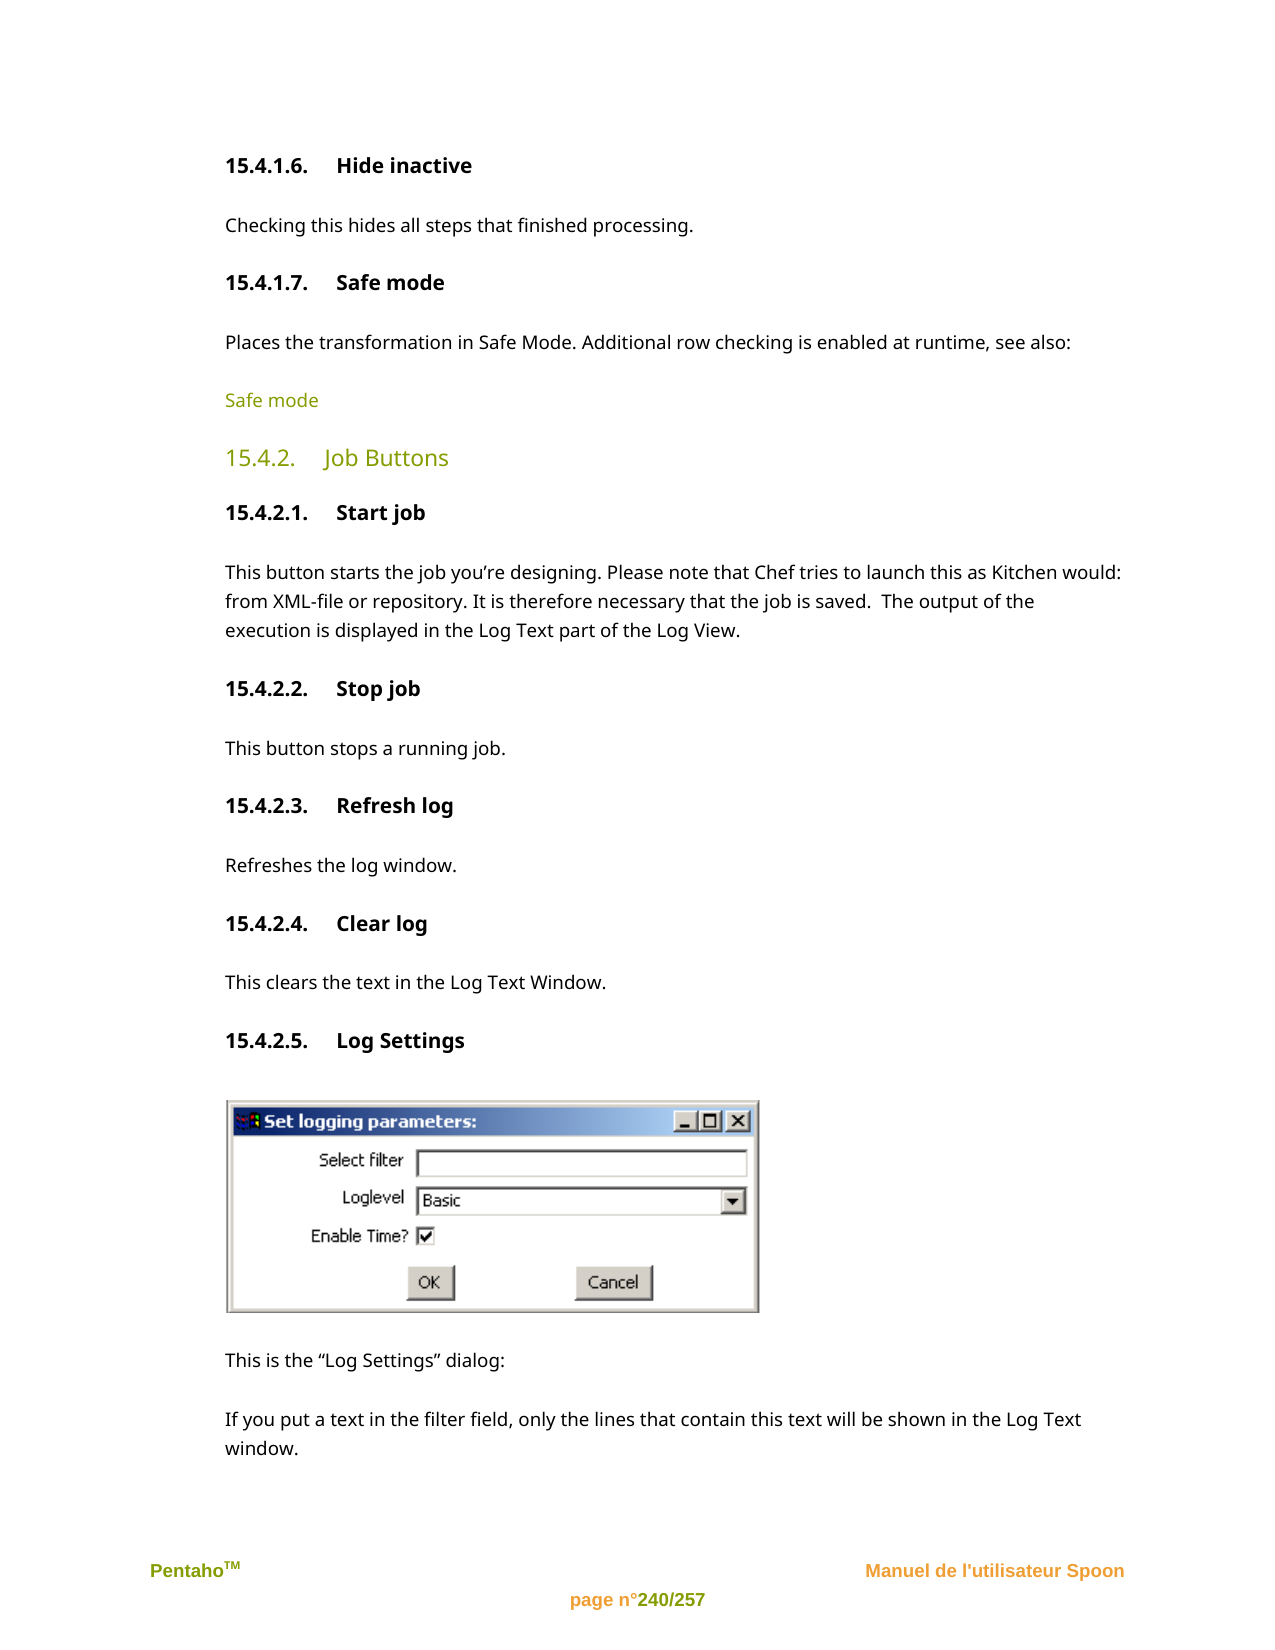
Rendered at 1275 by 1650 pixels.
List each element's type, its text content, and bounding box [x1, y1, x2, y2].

subtitle Refresh log [225, 790, 1125, 819]
subtitle Safe mode [225, 267, 1125, 296]
subtitle Start job [225, 497, 1125, 527]
text This button stops a running job. [225, 732, 1125, 761]
text Safe mode [225, 384, 1125, 414]
text Refreshes the log window. [225, 849, 1125, 878]
text This is the “Log Settings” dialog: [225, 1083, 1125, 1373]
text If you put a text in the filter field, only the lines that contain this text will be shown in the Log Text window. [225, 1403, 1125, 1461]
subtitle Stop job [225, 673, 1125, 702]
text This clears the text in the Log Text Window. [225, 966, 1125, 995]
text This button starts the job you’re designing. Please note that Chef tries to launch this as Kitchen would: from XML-file or repository. It is therefore necessary that the job is saved. The output of the execution is displayed in the Log Text part of the Log View. [225, 556, 1125, 643]
text Checking this hides all steps that finished processing. [225, 209, 1125, 238]
subtitle Hide inactive [225, 150, 1125, 179]
subtitle Log Settings [225, 1025, 1125, 1054]
subtitle Clear log [225, 908, 1125, 937]
text Places the transformation in Safe Mode. Additional row checking is enabled at runtime, see also: [225, 326, 1125, 355]
subtitle Job Buttons [225, 443, 1125, 472]
